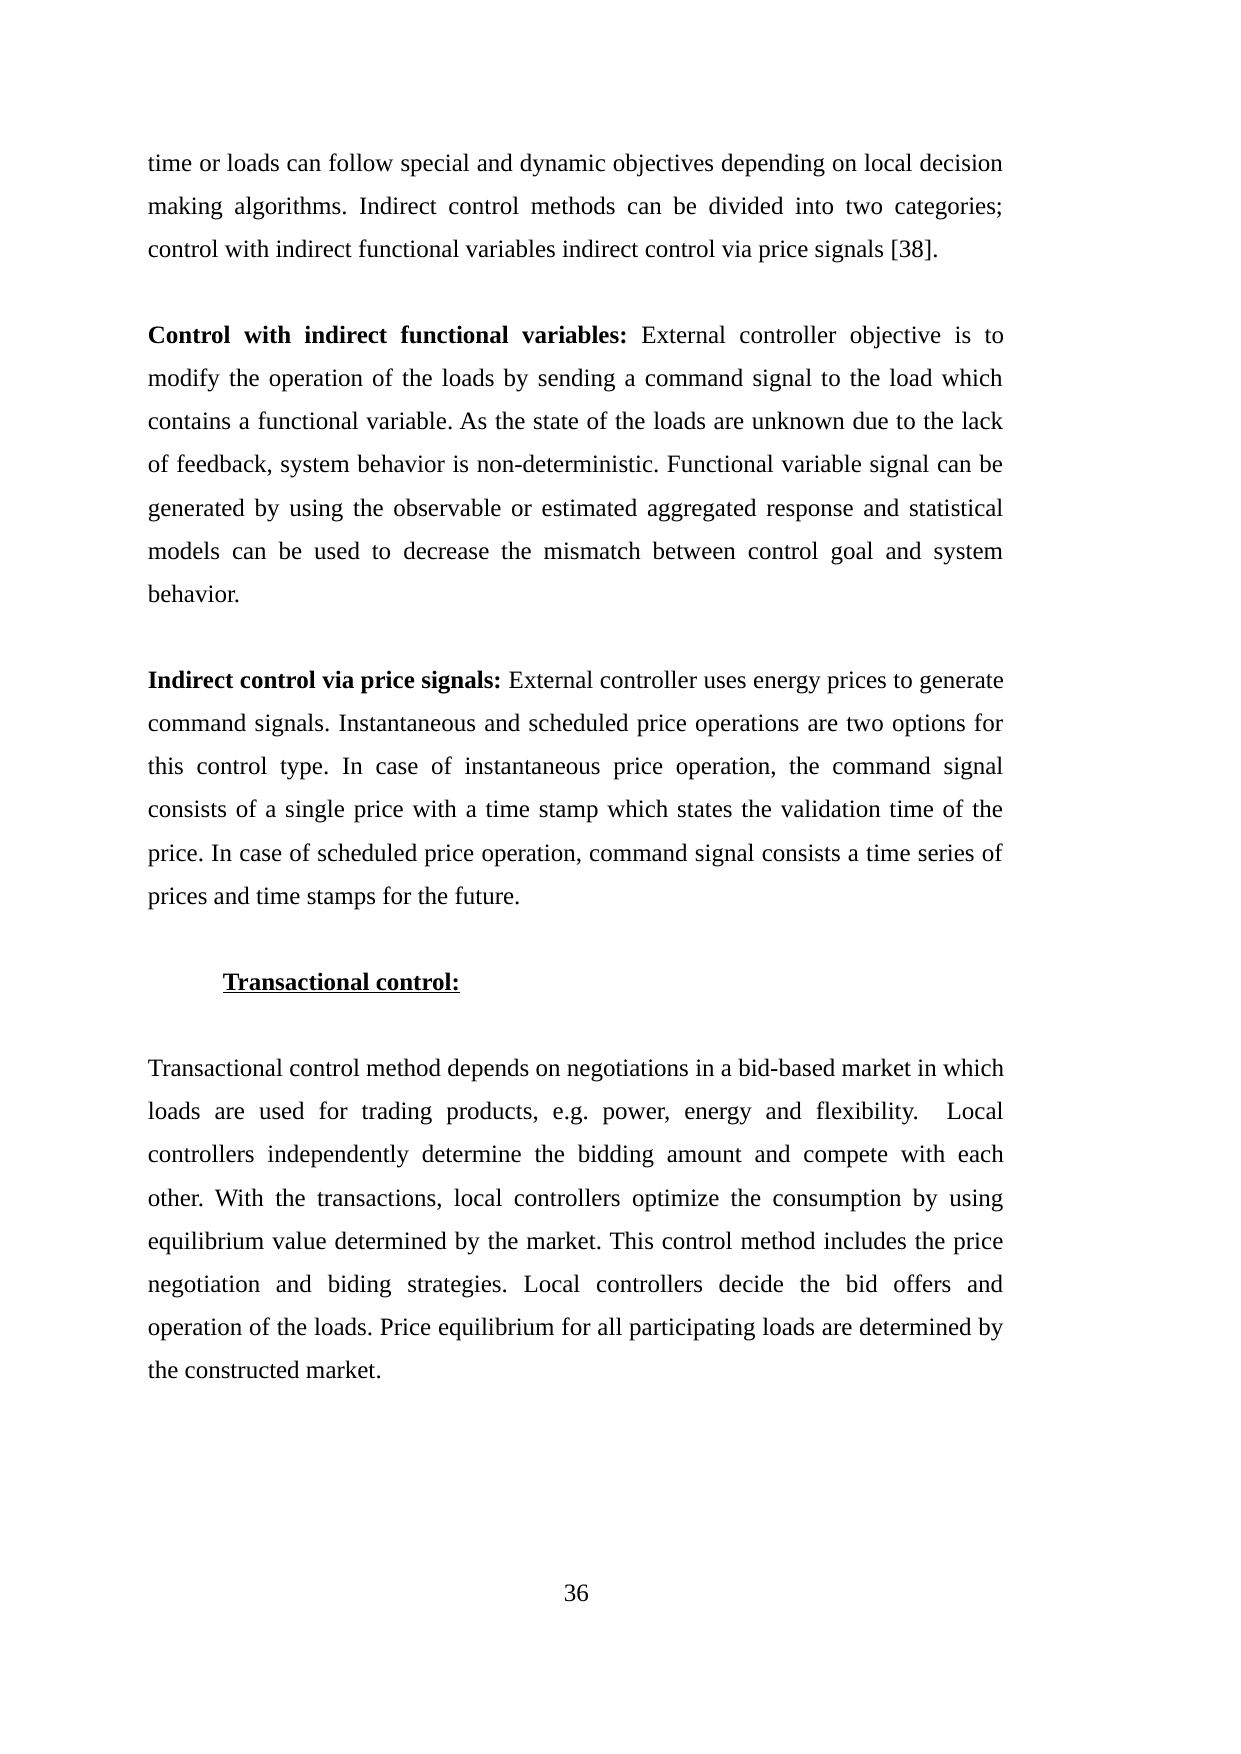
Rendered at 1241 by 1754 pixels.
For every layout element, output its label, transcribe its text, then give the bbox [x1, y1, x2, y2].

text Indirect control via price signals: External controller uses energy prices to generate command signals. Instantaneous and scheduled price operations are two options for this control type. In case of instantaneous price operation, the command signal consists of a single price with a time stamp which states the validation time of the price. In case of scheduled price operation, command signal consists a time series of prices and time stamps for the future. [148, 665, 1004, 909]
text Control with indirect functional variables: External controller objective is to modify the operation of the loads by sending a command signal to the load which contains a functional variable. As the state of the loads are unknown due to the lack of feedback, system behavior is non-deterministic. Functional variable signal can be generated by using the observable or estimated aggregated response and statistical models can be used to decrease the mismatch between control goal and system behavior. [148, 320, 1004, 608]
text time or loads can follow special and dynamic objectives depending on local decision making algorithms. Indirect control methods can be divided into two categories; control with indirect functional variables indirect control via price signals [38]. [148, 148, 1004, 263]
text Transactional control: [148, 967, 1004, 996]
text Transactional control method depends on negotiations in a bid-based market in which loads are used for trading products, e.g. power, energy and flexibility. Local controllers independently determine the bidding amount and compete with each other. With the transactions, local controllers optimize the consumption by using equilibrium value determined by the market. This control method includes the price negotiation and biding strategies. Local controllers decide the bid offers and operation of the loads. Price equilibrium for all participating loads are determined by the constructed market. [148, 1053, 1004, 1384]
